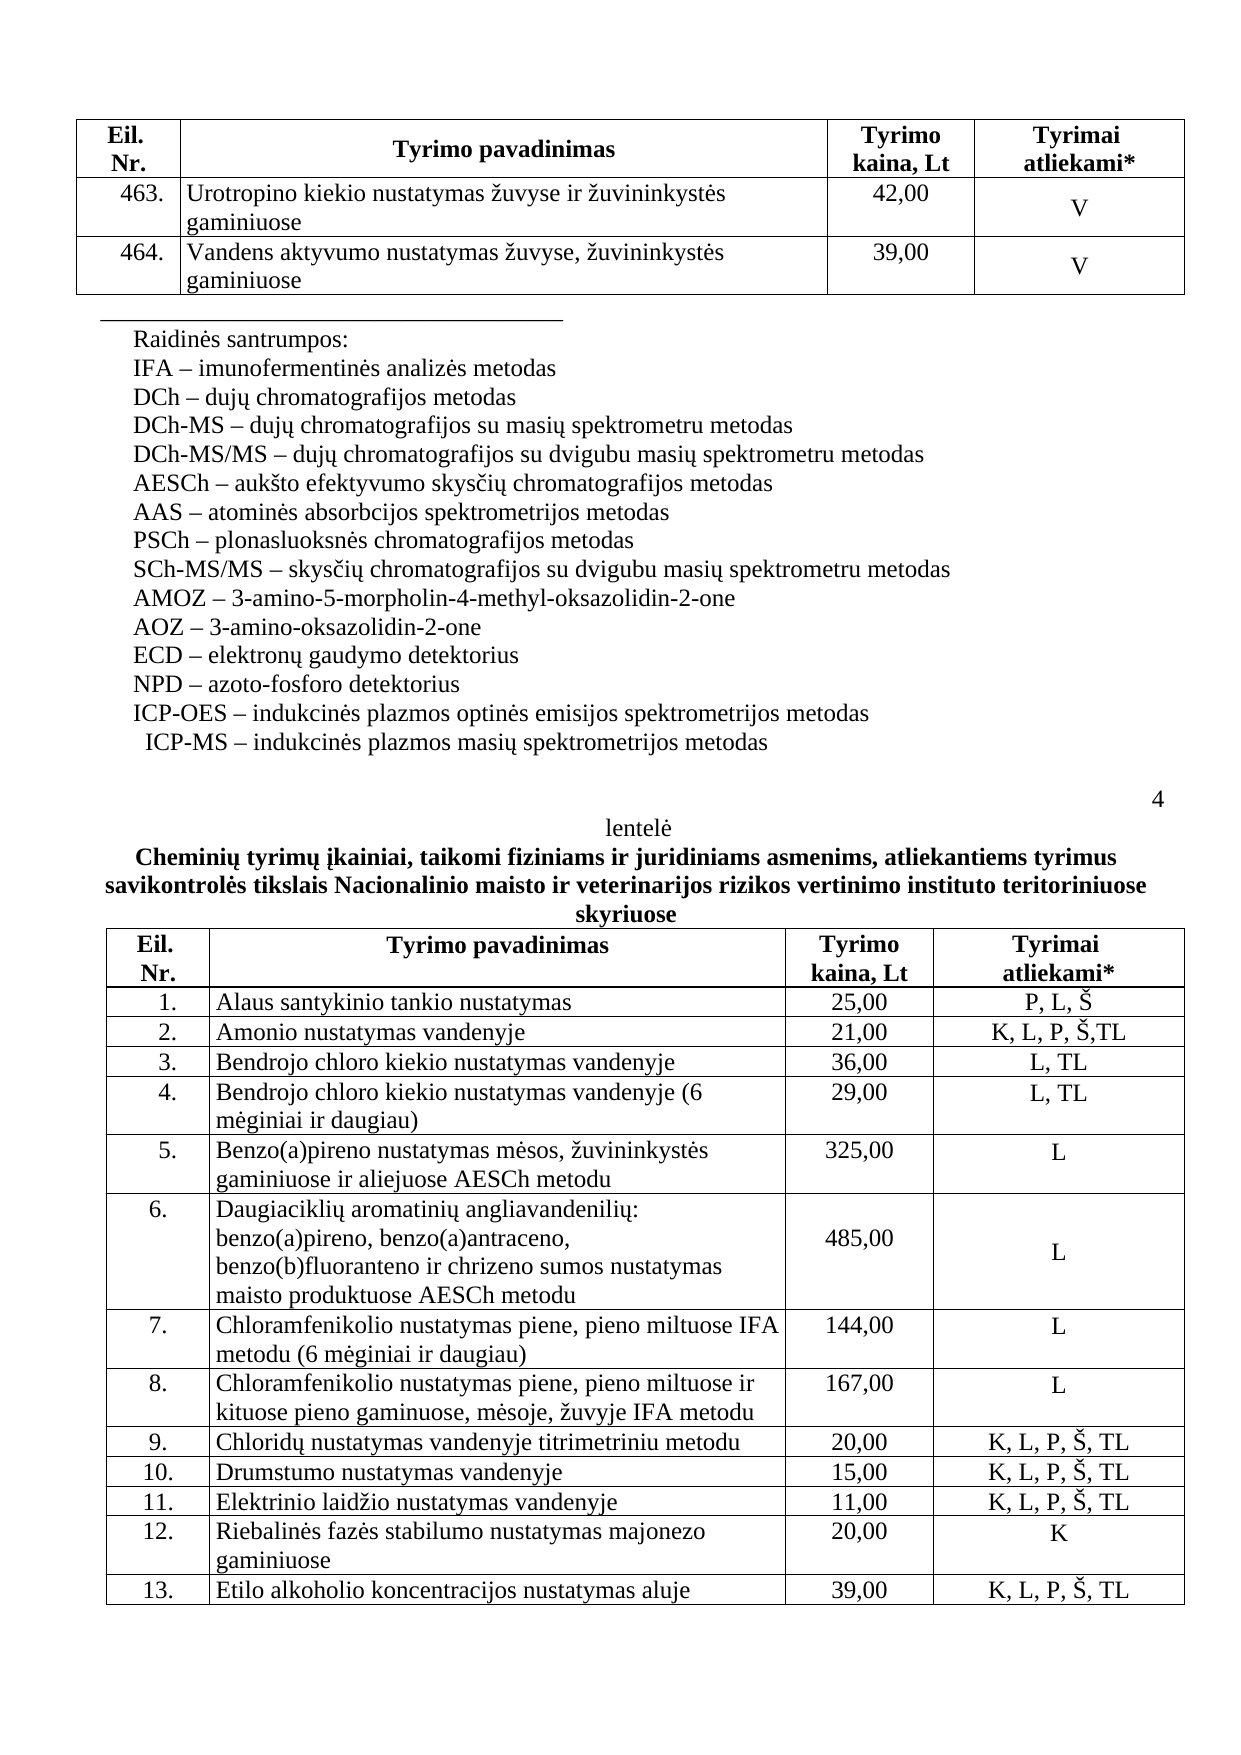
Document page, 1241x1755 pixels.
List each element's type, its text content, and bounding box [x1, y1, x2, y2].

table_header Eil. Nr. [77, 120, 180, 177]
table_cell 25,00 [786, 988, 933, 1016]
text AESCh – aukšto efektyvumo skysčių chromatografijos metodas [100, 468, 1152, 497]
text DCh – dujų chromatografijos metodas [100, 382, 1152, 410]
table_cell Amonio nustatymas vandenyje [210, 1017, 785, 1046]
table_cell 29,00 [786, 1077, 933, 1134]
table_cell L [934, 1194, 1184, 1309]
text AAS – atominės absorbcijos spektrometrijos metodas [100, 497, 1152, 525]
table_cell K [934, 1516, 1184, 1574]
table_cell 21,00 [786, 1017, 933, 1046]
table_cell 20,00 [786, 1516, 933, 1574]
text ICP-MS – indukcinės plazmos masių spektrometrijos metodas [100, 727, 1152, 755]
table_cell K, L, P, Š, TL [934, 1575, 1184, 1604]
table_header Tyrimai atliekami* [975, 120, 1184, 177]
table_cell Chloramfenikolio nustatymas piene, pieno miltuose IFA metodu (6 mėginiai ir daugiau) [210, 1310, 785, 1367]
text ICP-OES – indukcinės plazmos optinės emisijos spektrometrijos metodas [100, 698, 1152, 727]
table_cell Bendrojo chloro kiekio nustatymas vandenyje (6 mėginiai ir daugiau) [210, 1077, 785, 1134]
text AMOZ – 3-amino-5-morpholin-4-methyl-oksazolidin-2-one [100, 583, 1152, 612]
table_cell 1. [107, 988, 209, 1016]
table_cell L [934, 1310, 1184, 1367]
text Raidinės santrumpos: [100, 324, 1152, 353]
table_cell 464. [77, 237, 180, 294]
table_cell L [934, 1369, 1184, 1426]
table_cell 5. [107, 1135, 209, 1193]
table_cell K, L, P, Š, TL [934, 1457, 1184, 1486]
table_cell Daugiaciklių aromatinių angliavandenilių: benzo(a)pireno, benzo(a)antraceno, benzo(b)fluoranteno ir chrizeno sumos nustatymas maisto produktuose AESCh metodu [210, 1194, 785, 1309]
table_header Tyrimo kaina, Lt [786, 929, 933, 986]
table_cell Vandens aktyvumo nustatymas žuvyse, žuvininkystės gaminiuose [181, 237, 827, 294]
text 4 lentelė [119, 784, 1152, 842]
table_header Tyrimai atliekami* [934, 929, 1184, 986]
table_cell K, L, P, Š,TL [934, 1017, 1184, 1046]
text AOZ – 3-amino-oksazolidin-2-one [100, 612, 1152, 640]
table_cell K, L, P, Š, TL [934, 1427, 1184, 1456]
table_cell 12. [107, 1516, 209, 1574]
table_header Eil. Nr. [107, 929, 209, 986]
table_cell 15,00 [786, 1457, 933, 1486]
table_cell L [934, 1135, 1184, 1193]
text DCh-MS – dujų chromatografijos su masių spektrometru metodas [100, 410, 1152, 439]
table_cell Urotropino kiekio nustatymas žuvyse ir žuvininkystės gaminiuose [181, 178, 827, 236]
table_cell 36,00 [786, 1047, 933, 1076]
table_cell 9. [107, 1427, 209, 1456]
text ECD – elektronų gaudymo detektorius [100, 640, 1152, 669]
table_cell Chloramfenikolio nustatymas piene, pieno miltuose ir kituose pieno gaminuose, mėsoje, žuvyje IFA metodu [210, 1369, 785, 1426]
text PSCh – plonasluoksnės chromatografijos metodas [100, 525, 1152, 554]
table_cell 325,00 [786, 1135, 933, 1193]
table_cell 4. [107, 1077, 209, 1134]
table_cell 485,00 [786, 1194, 933, 1309]
table_cell 39,00 [786, 1575, 933, 1604]
table_cell Benzo(a)pireno nustatymas mėsos, žuvininkystės gaminiuose ir aliejuose AESCh metodu [210, 1135, 785, 1193]
table_cell 39,00 [828, 237, 974, 294]
table_cell 11,00 [786, 1487, 933, 1515]
table_cell Drumstumo nustatymas vandenyje [210, 1457, 785, 1486]
text IFA – imunofermentinės analizės metodas [100, 353, 1152, 382]
table_cell K, L, P, Š, TL [934, 1487, 1184, 1515]
table_header Tyrimo pavadinimas [181, 120, 827, 177]
table_cell Alaus santykinio tankio nustatymas [210, 988, 785, 1016]
table_header Tyrimo kaina, Lt [828, 120, 974, 177]
table_cell Riebalinės fazės stabilumo nustatymas majonezo gaminiuose [210, 1516, 785, 1574]
table_cell L, TL [934, 1077, 1184, 1134]
table_cell 6. [107, 1194, 209, 1309]
table_cell L, TL [934, 1047, 1184, 1076]
table_cell 167,00 [786, 1369, 933, 1426]
table_cell 20,00 [786, 1427, 933, 1456]
table_cell 8. [107, 1369, 209, 1426]
text _____________________________________ [100, 295, 1152, 324]
table_cell 11. [107, 1487, 209, 1515]
table_cell 7. [107, 1310, 209, 1367]
text NPD – azoto-fosforo detektorius [100, 669, 1152, 698]
table_cell P, L, Š [934, 988, 1184, 1016]
table_cell 10. [107, 1457, 209, 1486]
table_cell V [975, 237, 1184, 294]
text SCh-MS/MS – skysčių chromatografijos su dvigubu masių spektrometru metodas [100, 554, 1152, 583]
table_cell V [975, 178, 1184, 236]
table_cell 42,00 [828, 178, 974, 236]
table_cell Chloridų nustatymas vandenyje titrimetriniu metodu [210, 1427, 785, 1456]
table_cell 13. [107, 1575, 209, 1604]
text DCh-MS/MS – dujų chromatografijos su dvigubu masių spektrometru metodas [100, 439, 1152, 468]
table_cell Bendrojo chloro kiekio nustatymas vandenyje [210, 1047, 785, 1076]
text Cheminių tyrimų įkainiai, taikomi fiziniams ir juridiniams asmenims, atliekantiems tyrimus savikontrolės tikslais Nacionalinio maisto ir veterinarijos rizikos vertinimo instituto teritoriniuose skyriuose [100, 842, 1152, 928]
table_header Tyrimo pavadinimas [210, 929, 785, 986]
table_cell 2. [107, 1017, 209, 1046]
table_cell 463. [77, 178, 180, 236]
table_cell 3. [107, 1047, 209, 1076]
table_cell Elektrinio laidžio nustatymas vandenyje [210, 1487, 785, 1515]
table_cell 144,00 [786, 1310, 933, 1367]
table_cell Etilo alkoholio koncentracijos nustatymas aluje [210, 1575, 785, 1604]
